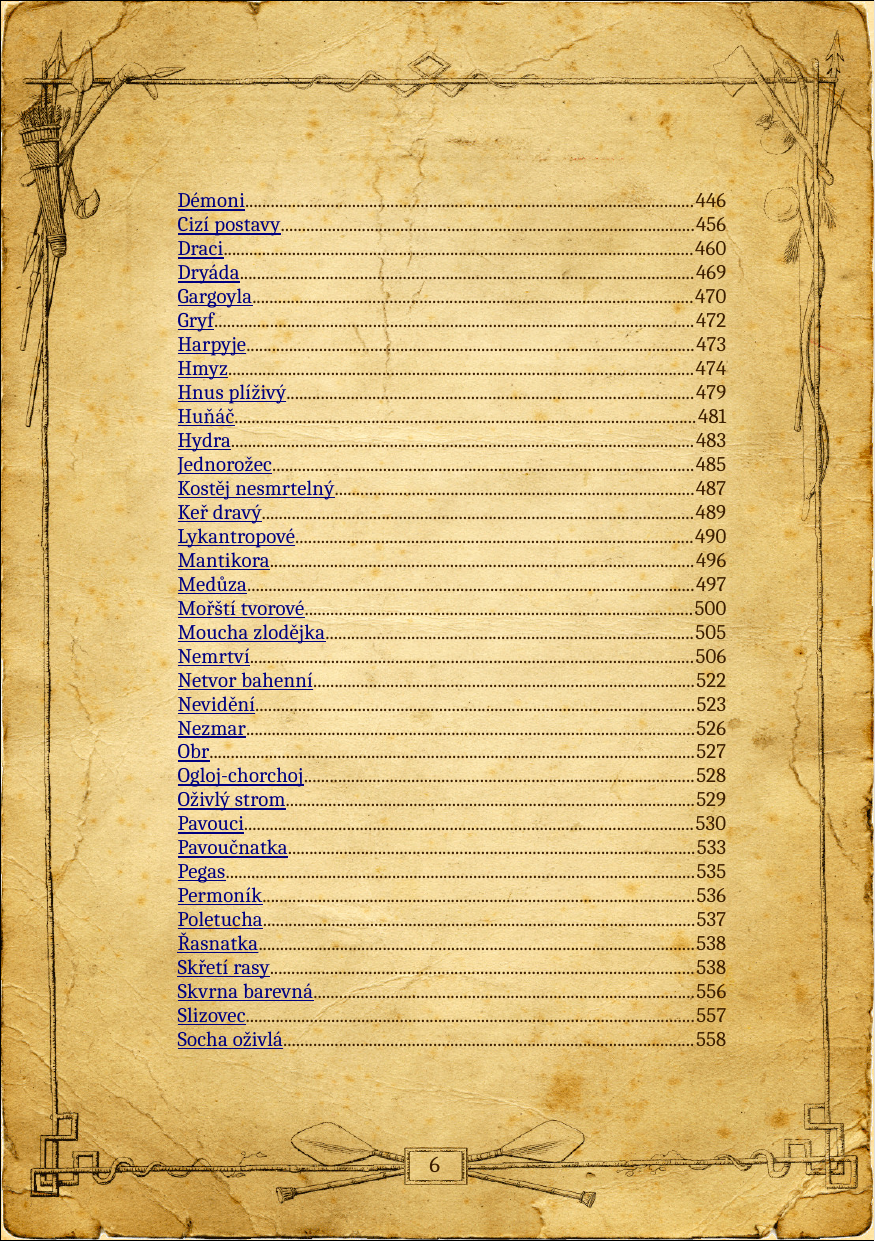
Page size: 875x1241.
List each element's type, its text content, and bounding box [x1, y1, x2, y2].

text Draci 460 [177, 237, 726, 261]
text Netvor bahenní 522 [177, 668, 726, 692]
text Keř dravý 489 [177, 501, 726, 524]
text Oživlý strom 529 [177, 788, 726, 812]
text Permoník 536 [177, 884, 726, 908]
text Pegas 535 [177, 860, 726, 884]
text Slizovec 557 [177, 1004, 726, 1028]
text Skvrna barevná 556 [177, 980, 726, 1004]
text Nemrtví 506 [177, 644, 726, 668]
text Ogloj-chorchoj 528 [177, 764, 726, 788]
text Démoni 446 [177, 189, 726, 213]
text Kostěj nesmrtelný 487 [177, 477, 726, 501]
text Mantikora 496 [177, 548, 726, 572]
text Lykantropové 490 [177, 524, 726, 548]
text Dryáda 469 [177, 261, 726, 285]
text Mořští tvorové 500 [177, 596, 726, 620]
text Pavoučnatka 533 [177, 836, 726, 860]
text Nezmar 526 [177, 716, 726, 740]
picture [1, 1, 874, 1240]
text Obr 527 [177, 740, 726, 764]
text Hmyz 474 [177, 357, 726, 381]
text Medůza 497 [177, 572, 726, 596]
text Nevidění 523 [177, 692, 726, 716]
text Hnus plíživý 479 [177, 381, 726, 405]
text Huňáč 481 [177, 405, 726, 429]
text Řasnatka 538 [177, 932, 726, 956]
text Skřetí rasy 538 [177, 956, 726, 980]
text Hydra 483 [177, 429, 726, 453]
text Pavouci 530 [177, 812, 726, 836]
text Jednorožec 485 [177, 453, 726, 477]
text Gryf 472 [177, 309, 726, 333]
text Socha oživlá 558 [177, 1028, 726, 1052]
text Moucha zlodějka 505 [177, 620, 726, 644]
text Harpyje 473 [177, 333, 726, 357]
text Poletucha 537 [177, 908, 726, 932]
text Cizí postavy 456 [177, 213, 726, 237]
text Gargoyla 470 [177, 285, 726, 309]
